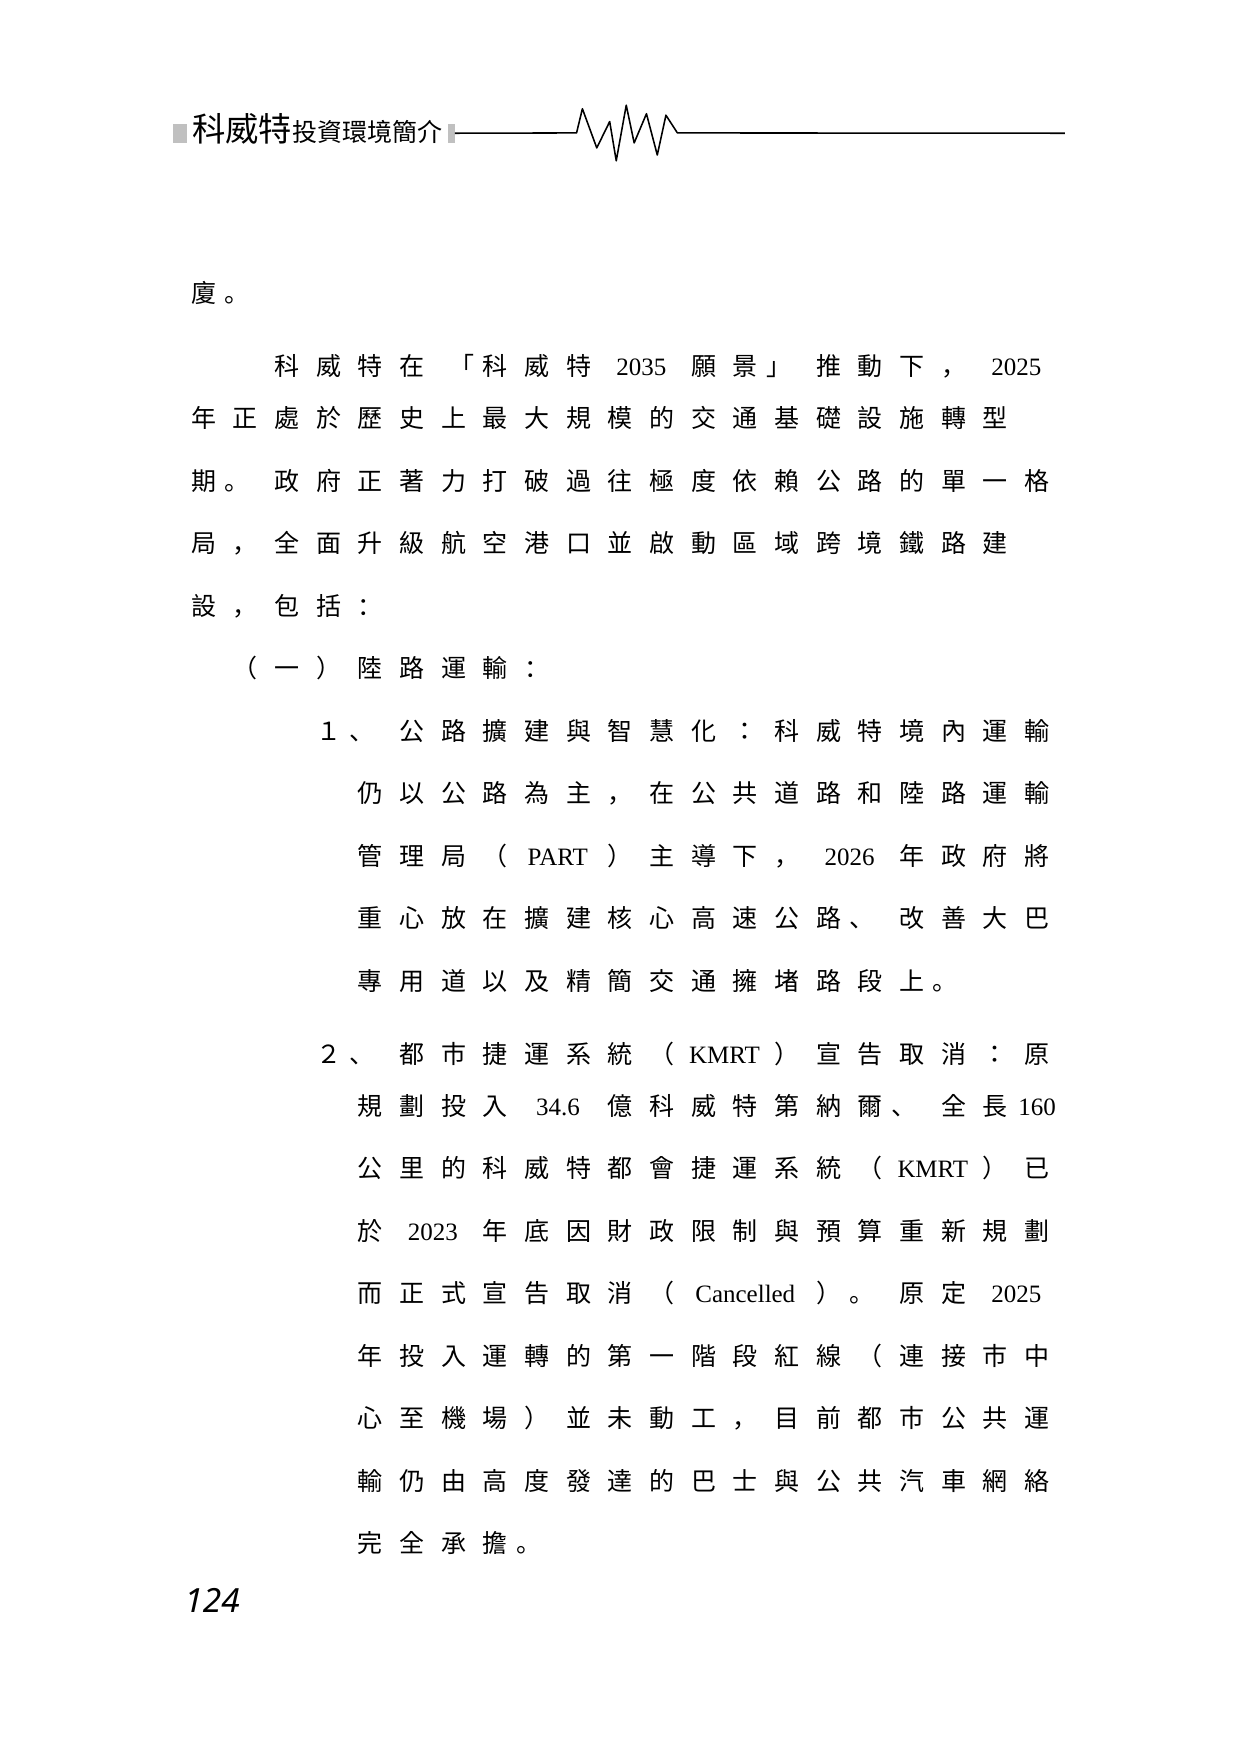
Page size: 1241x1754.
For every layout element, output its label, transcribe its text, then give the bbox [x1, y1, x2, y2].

text （一）陸路運輸： [207, 625, 1058, 688]
text １、公路擴建與智慧化：科威特境內運輸仍以公路為主，在公共道路和陸路運輸管理局（PART）主導下，2026年政府將重心放在擴建核心高速公路、改善大巴專用道以及精簡交通擁堵路段上。 [281, 688, 1058, 1000]
text 廈。 [183, 250, 1058, 313]
text ２、都市捷運系統（KMRT）宣告取消：原規劃投入34.6億科威特第納爾、全長160公里的科威特都會捷運系統（KMRT）已於2023年底因財政限制與預算重新規劃而正式宣告取消（Cancelled）。原定2025年投入運轉的第一階段紅線（連接市中心至機場）並未動工，目前都市公共運輸仍由高度發達的巴士與公共汽車網絡完全承擔。 [281, 1000, 1058, 1563]
text 科威特在「科威特2035願景」推動下，2025年正處於歷史上最大規模的交通基礎設施轉型期。政府正著力打破過往極度依賴公路的單一格局，全面升級航空港口並啟動區域跨境鐵路建設，包括： [183, 313, 1058, 625]
